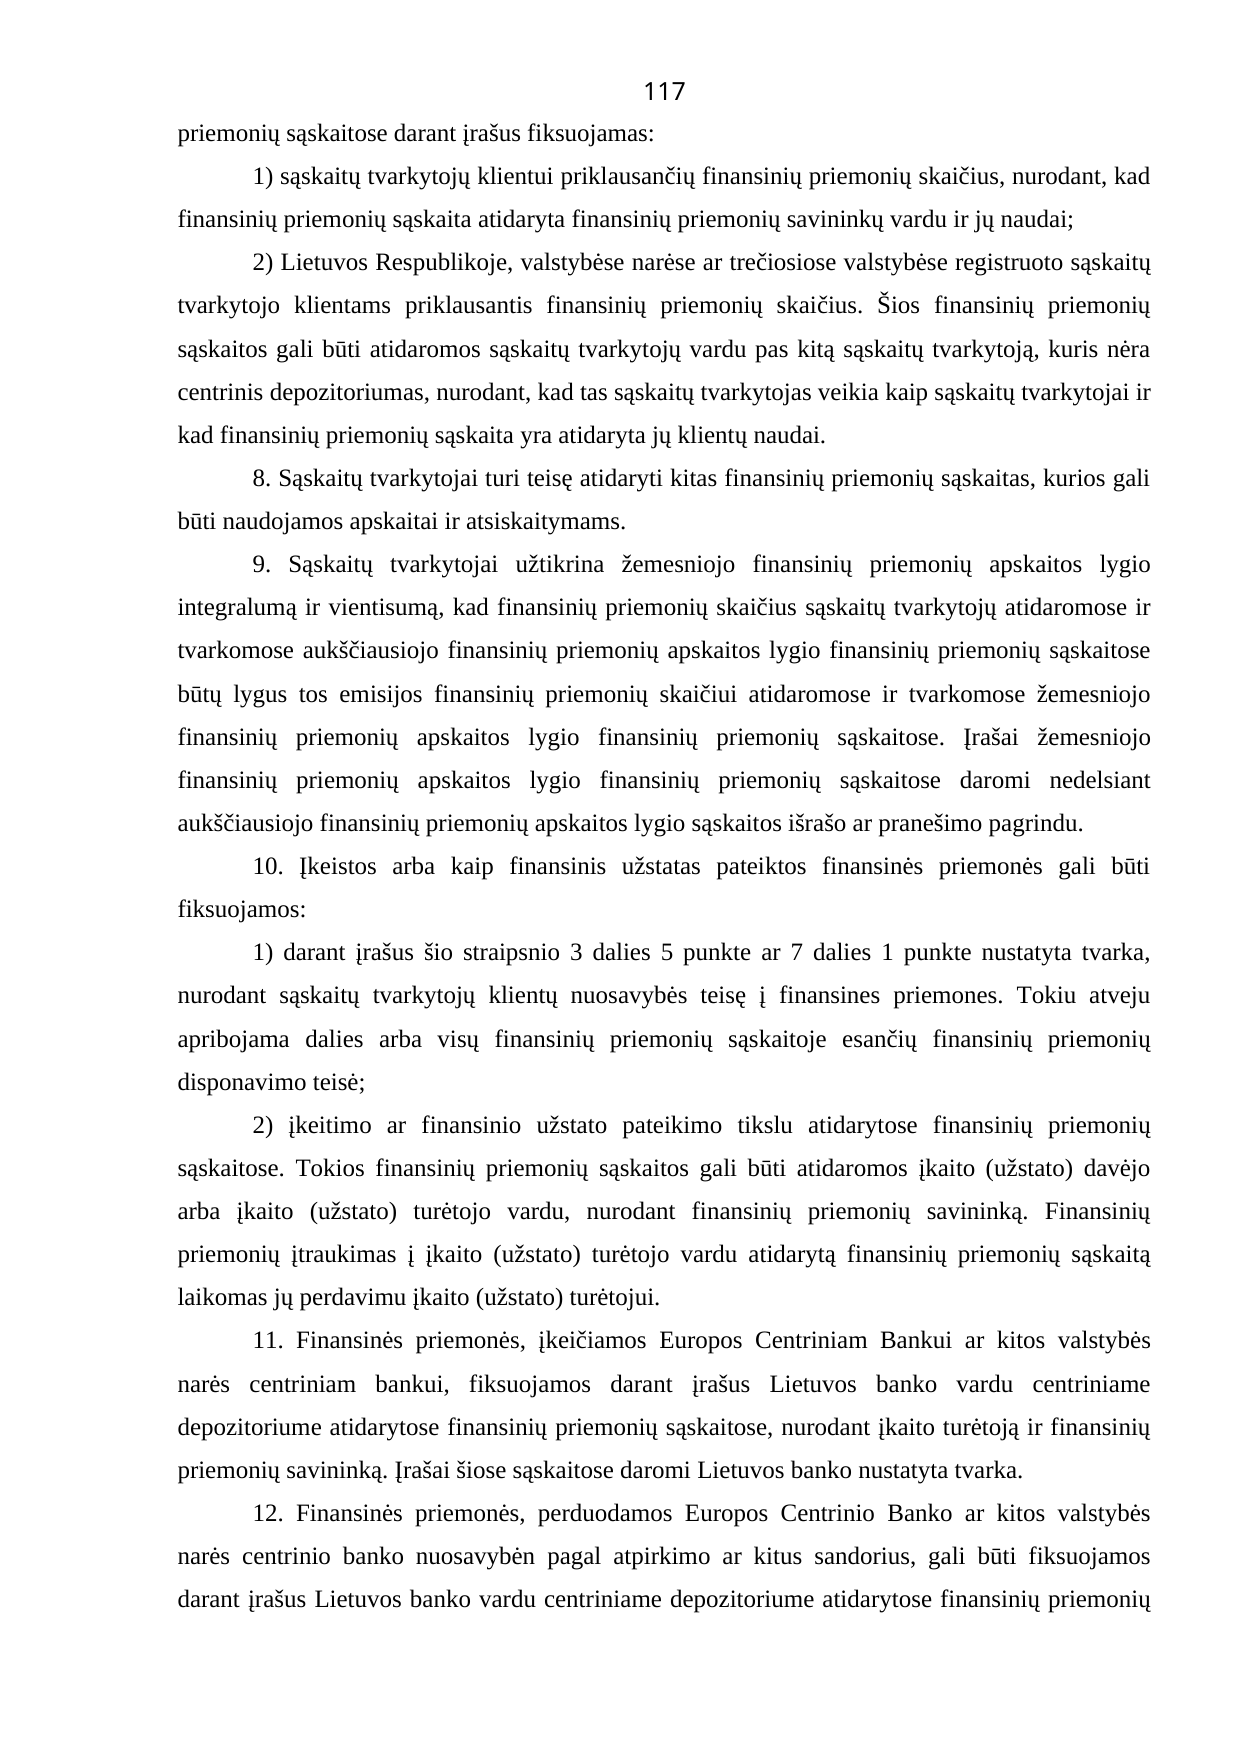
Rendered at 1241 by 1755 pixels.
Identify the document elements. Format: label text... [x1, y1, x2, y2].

text 1) sąskaitų tvarkytojų klientui priklausančių finansinių priemonių skaičius, nurodant, kad finansinių priemonių sąskaita atidaryta finansinių priemonių savininkų vardu ir jų naudai; [177, 161, 1152, 233]
text 10. Įkeistos arba kaip finansinis užstatas pateiktos finansinės priemonės gali būti fiksuojamos: [177, 851, 1152, 923]
text 2) įkeitimo ar finansinio užstato pateikimo tikslu atidarytose finansinių priemonių sąskaitose. Tokios finansinių priemonių sąskaitos gali būti atidaromos įkaito (užstato) davėjo arba įkaito (užstato) turėtojo vardu, nurodant finansinių priemonių savininką. Finansinių priemonių įtraukimas į įkaito (užstato) turėtojo vardu atidarytą finansinių priemonių sąskaitą laikomas jų perdavimu įkaito (užstato) turėtojui. [177, 1110, 1152, 1311]
text 9. Sąskaitų tvarkytojai užtikrina žemesniojo finansinių priemonių apskaitos lygio integralumą ir vientisumą, kad finansinių priemonių skaičius sąskaitų tvarkytojų atidaromose ir tvarkomose aukščiausiojo finansinių priemonių apskaitos lygio finansinių priemonių sąskaitose būtų lygus tos emisijos finansinių priemonių skaičiui atidaromose ir tvarkomose žemesniojo finansinių priemonių apskaitos lygio finansinių priemonių sąskaitose. Įrašai žemesniojo finansinių priemonių apskaitos lygio finansinių priemonių sąskaitose daromi nedelsiant aukščiausiojo finansinių priemonių apskaitos lygio sąskaitos išrašo ar pranešimo pagrindu. [177, 549, 1152, 837]
text 1) darant įrašus šio straipsnio 3 dalies 5 punkte ar 7 dalies 1 punkte nustatyta tvarka, nurodant sąskaitų tvarkytojų klientų nuosavybės teisę į finansines priemones. Tokiu atveju apribojama dalies arba visų finansinių priemonių sąskaitoje esančių finansinių priemonių disponavimo teisė; [177, 937, 1152, 1096]
text 8. Sąskaitų tvarkytojai turi teisę atidaryti kitas finansinių priemonių sąskaitas, kurios gali būti naudojamos apskaitai ir atsiskaitymams. [177, 463, 1152, 535]
text 12. Finansinės priemonės, perduodamos Europos Centrinio Banko ar kitos valstybės narės centrinio banko nuosavybėn pagal atpirkimo ar kitus sandorius, gali būti fiksuojamos darant įrašus Lietuvos banko vardu centriniame depozitoriume atidarytose finansinių priemonių [177, 1498, 1152, 1613]
text priemonių sąskaitose darant įrašus fiksuojamas: [177, 118, 1152, 147]
text 2) Lietuvos Respublikoje, valstybėse narėse ar trečiosiose valstybėse registruoto sąskaitų tvarkytojo klientams priklausantis finansinių priemonių skaičius. Šios finansinių priemonių sąskaitos gali būti atidaromos sąskaitų tvarkytojų vardu pas kitą sąskaitų tvarkytoją, kuris nėra centrinis depozitoriumas, nurodant, kad tas sąskaitų tvarkytojas veikia kaip sąskaitų tvarkytojai ir kad finansinių priemonių sąskaita yra atidaryta jų klientų naudai. [177, 247, 1152, 449]
text 11. Finansinės priemonės, įkeičiamos Europos Centriniam Bankui ar kitos valstybės narės centriniam bankui, fiksuojamos darant įrašus Lietuvos banko vardu centriniame depozitoriume atidarytose finansinių priemonių sąskaitose, nurodant įkaito turėtoją ir finansinių priemonių savininką. Įrašai šiose sąskaitose daromi Lietuvos banko nustatyta tvarka. [177, 1326, 1152, 1484]
